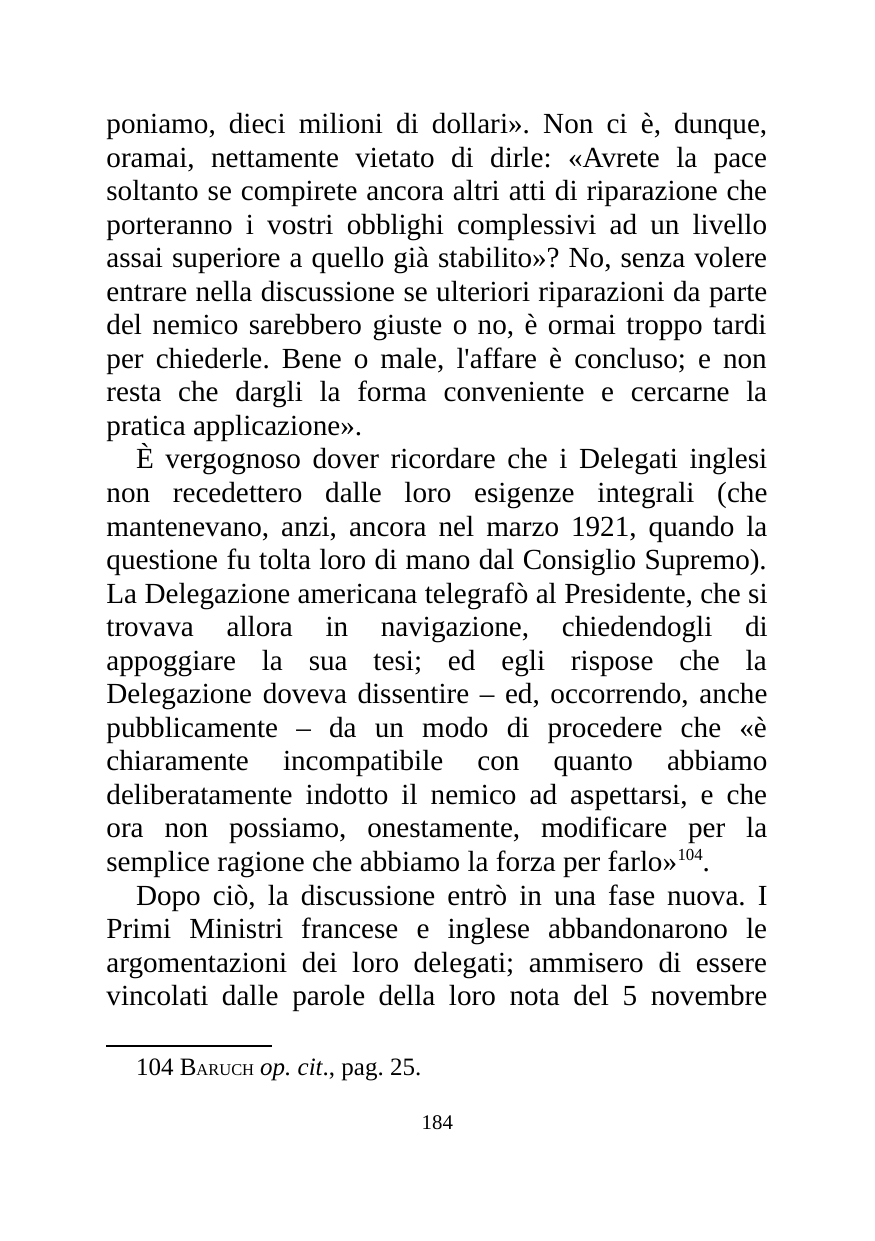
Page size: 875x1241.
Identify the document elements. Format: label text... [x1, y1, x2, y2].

text È vergognoso dover ricordare che i Delegati inglesi non recedettero dalle loro esigenze integrali (che mantenevano, anzi, ancora nel marzo 1921, quando la questione fu tolta loro di mano dal Consiglio Supremo). La Delegazione americana telegrafò al Presidente, che si trovava allora in navigazione, chiedendogli di appoggiare la sua tesi; ed egli rispose che la Delegazione doveva dissentire – ed, occorrendo, anche pubblicamente – da un modo di procedere che «è chiaramente incompatibile con quanto abbiamo deliberatamente indotto il nemico ad aspettarsi, e che ora non possiamo, onestamente, modificare per la semplice ragione che abbiamo la forza per farlo». [106, 442, 768, 878]
text Dopo ciò, la discussione entrò in una fase nuova. I Primi Ministri francese e inglese abbandonarono le argomentazioni dei loro delegati; ammisero di essere vincolati dalle parole della loro nota del 5 novembre [106, 878, 768, 1012]
text poniamo, dieci milioni di dollari». Non ci è, dunque, oramai, nettamente vietato di dirle: «Avrete la pace soltanto se compirete ancora altri atti di riparazione che porteranno i vostri obblighi complessivi ad un livello assai superiore a quello già stabilito»? No, senza volere entrare nella discussione se ulteriori riparazioni da parte del nemico sarebbero giuste o no, è ormai troppo tardi per chiederle. Bene o male, l'affare è concluso; e non resta che dargli la forma conveniente e cercarne la pratica applicazione». [106, 106, 768, 442]
text Baruch op. cit., pag. 25. [106, 1052, 768, 1080]
